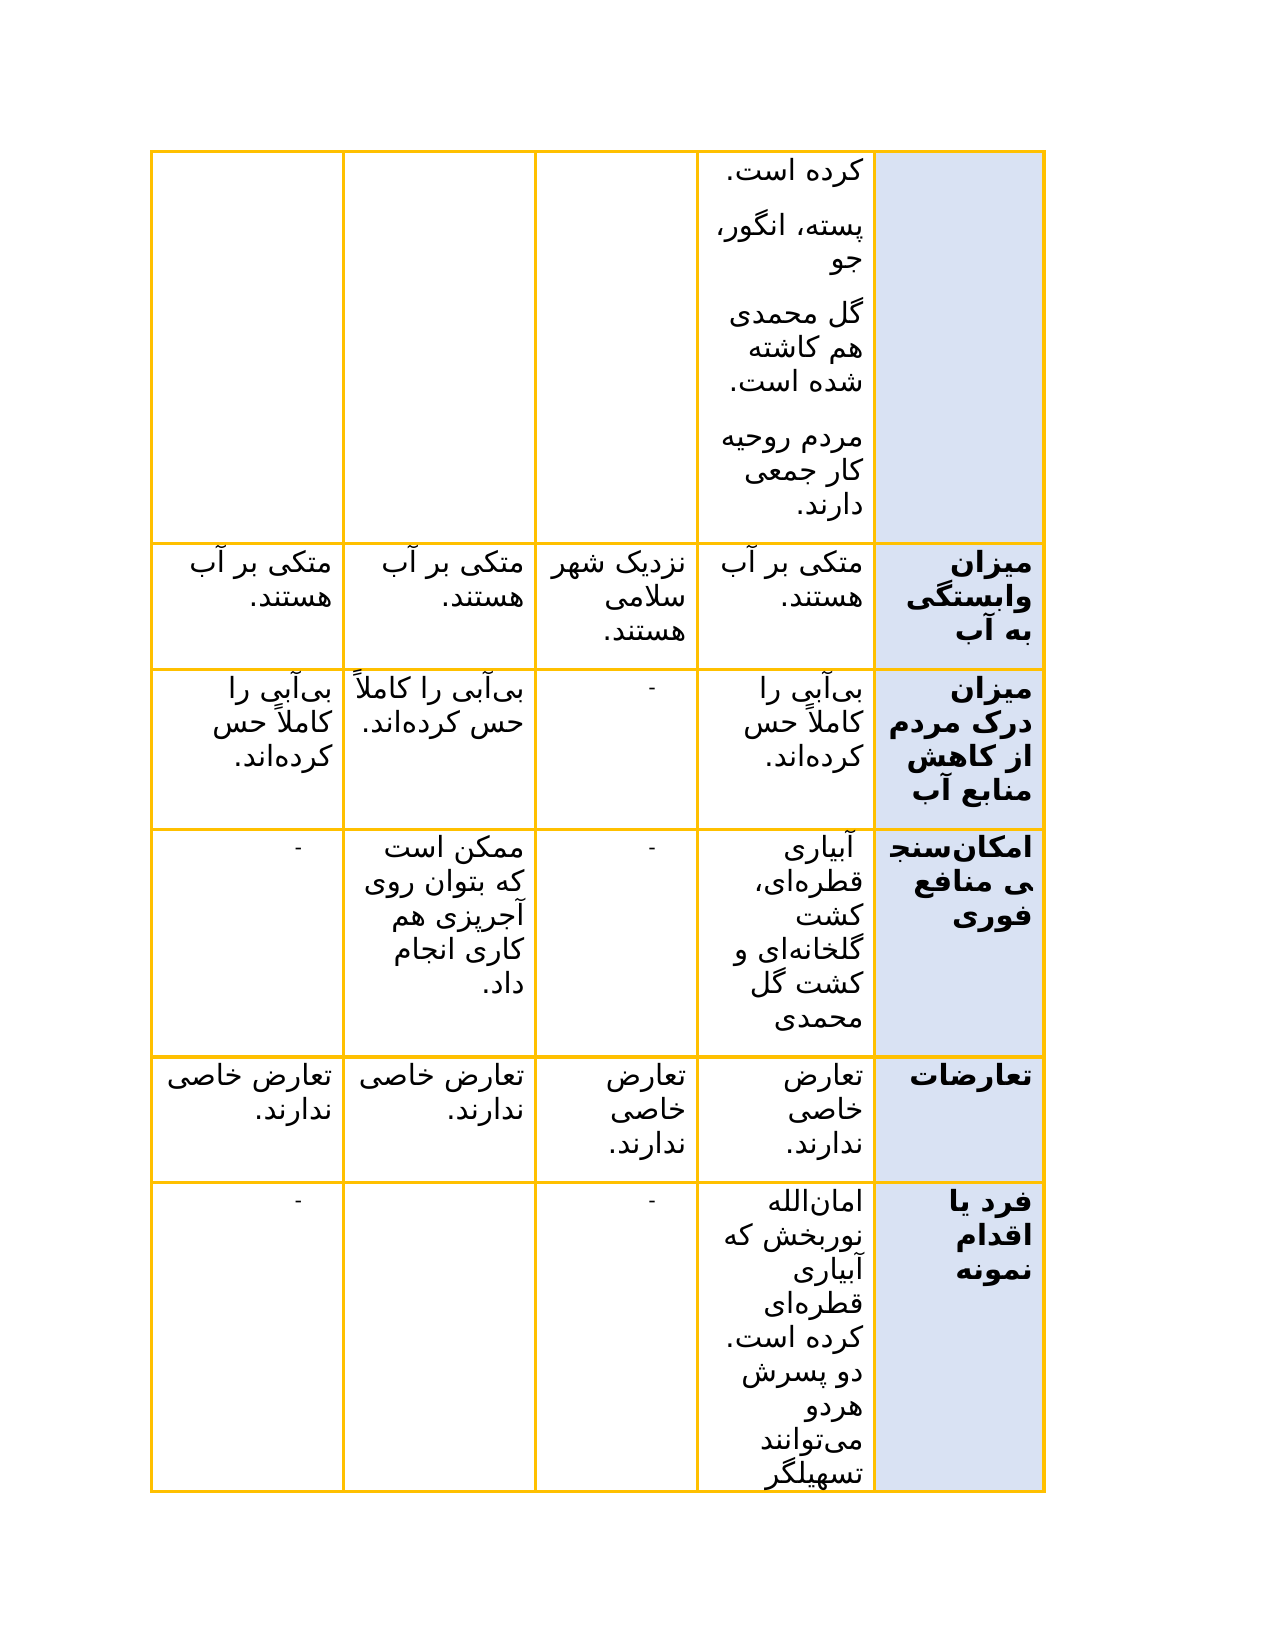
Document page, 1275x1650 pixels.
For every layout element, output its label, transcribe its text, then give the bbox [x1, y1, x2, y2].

table_cell آبیاری قطره‌ای، کشت گلخانه‌ای و کشت گل محمدی [699, 831, 873, 1055]
table_cell کرده است. پسته، انگور، جو گل محمدی هم کاشته شده است. مردم روحیه کار جمعی دارند. [699, 153, 873, 542]
table_cell تعارض خاصی ندارند. [699, 1059, 873, 1181]
table_cell تعارض خاصی ندارند. [345, 1059, 534, 1181]
table_cell [537, 153, 696, 542]
table_cell [153, 1184, 342, 1490]
table_cell [537, 831, 696, 1055]
table_cell فرد یا اقدام نمونه [876, 1184, 1042, 1490]
table_cell تعارض خاصی ندارند. [153, 1059, 342, 1181]
table_cell [345, 1184, 534, 1490]
table_cell امان‌الله نوربخش که آبیاری قطره‌ای کرده است. دو پسرش هردو می‌توانند تسهیلگر [699, 1184, 873, 1490]
table_cell بی‌آبی را کاملاً حس کرده‌اند. [345, 671, 534, 828]
table_cell تعارض خاصی ندارند. [537, 1059, 696, 1181]
table_cell [153, 153, 342, 542]
table_cell [537, 1184, 696, 1490]
table_cell متکی بر آب هستند. [699, 545, 873, 668]
table_cell [153, 831, 342, 1055]
table_cell ممکن است که بتوان روی آجرپزی هم کاری انجام داد. [345, 831, 534, 1055]
table_cell امکان‌سنجی منافع فوری [876, 831, 1042, 1055]
table_cell [345, 153, 534, 542]
table_cell میزان وابستگی به آب [876, 545, 1042, 668]
table_cell [537, 671, 696, 828]
table_cell تعارضات [876, 1059, 1042, 1181]
table_cell بی‌آبی را کاملاً حس کرده‌اند. [699, 671, 873, 828]
table_cell متکی بر آب هستند. [345, 545, 534, 668]
table_cell نزدیک شهر سلامی هستند. [537, 545, 696, 668]
table_cell بی‌آبی را کاملاً حس کرده‌اند. [153, 671, 342, 828]
table_cell متکی بر آب هستند. [153, 545, 342, 668]
table_cell [876, 153, 1042, 542]
table_cell میزان درک مردم از کاهش منابع آب [876, 671, 1042, 828]
